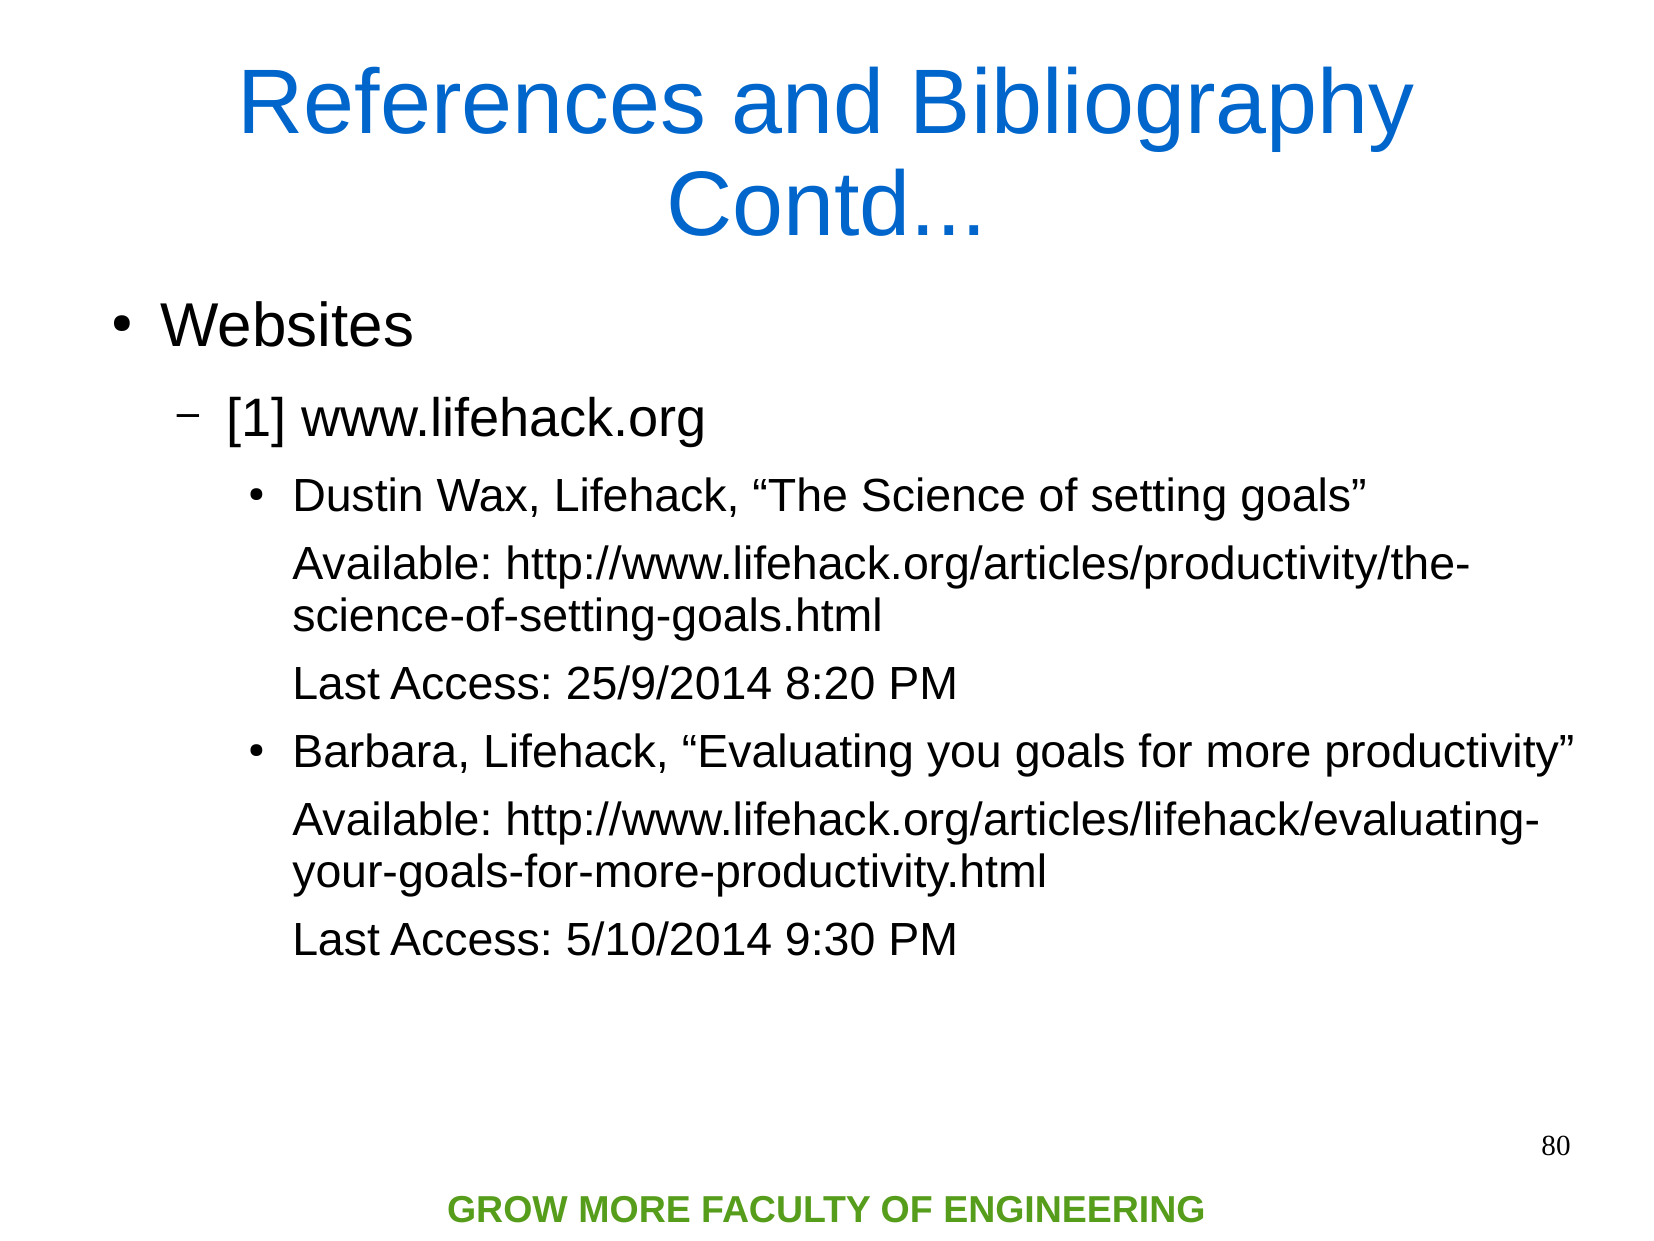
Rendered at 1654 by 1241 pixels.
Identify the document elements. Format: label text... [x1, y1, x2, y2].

title References and Bibliography Contd... [82, 49, 1571, 257]
list Websites [1] www.lifehack.org Dustin Wax, Lifehack, “The Science of setting goals” Available: http://www.lifehack.org/articles/productivity/the-science-of-setting-goals.html Last Access: 25/9/2014 8:20 PM Barbara, Lifehack, “Evaluating you goals for more productivity” Available: http://www.lifehack.org/articles/lifehack/evaluating-your-goals-for-more-productivity.html Last Access: 5/10/2014 9:30 PM [94, 290, 1607, 1010]
